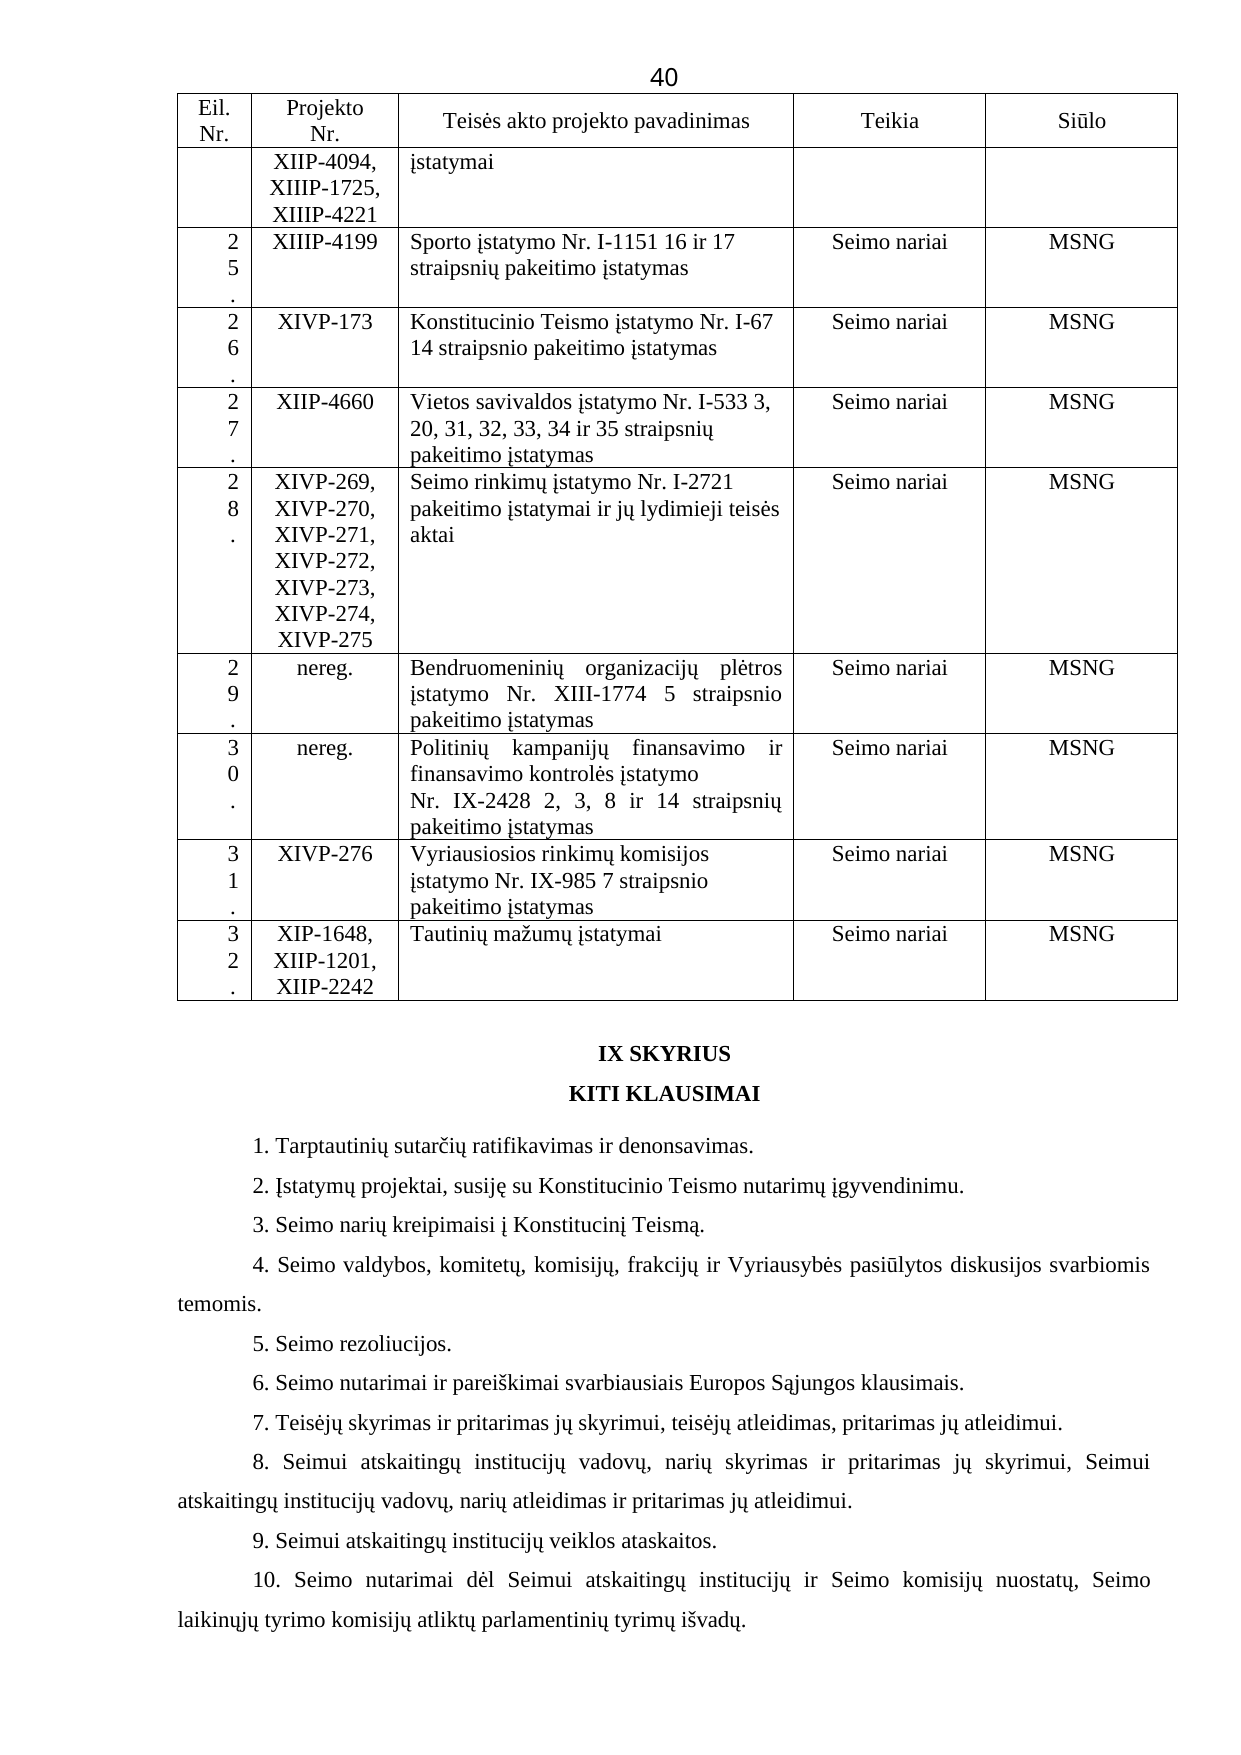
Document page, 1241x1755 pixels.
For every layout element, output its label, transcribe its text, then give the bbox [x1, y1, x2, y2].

table_cell Vietos savivaldos įstatymo Nr. I-533 3, 20, 31, 32, 33, 34 ir 35 straipsnių pakeitimo įstatymas [399, 388, 793, 467]
text 7. Teisėjų skyrimas ir pritarimas jų skyrimui, teisėjų atleidimas, pritarimas jų atleidimui. [177, 1409, 1152, 1435]
table_cell Konstitucinio Teismo įstatymo Nr. I-67 14 straipsnio pakeitimo įstatymas [399, 308, 793, 387]
table_cell Seimo nariai [794, 921, 985, 999]
table_cell Sporto įstatymo Nr. I-1151 16 ir 17 straipsnių pakeitimo įstatymas [399, 228, 793, 307]
table_cell MSNG [986, 228, 1177, 307]
table_header Projekto Nr. [252, 94, 398, 147]
table_cell [178, 921, 251, 999]
text 1. Tarptautinių sutarčių ratifikavimas ir denonsavimas. [177, 1132, 1152, 1159]
table_cell Seimo nariai [794, 654, 985, 733]
table_header Teisės akto projekto pavadinimas [399, 94, 793, 147]
table_cell nereg. [252, 654, 398, 733]
table_cell XIVP-173 [252, 308, 398, 387]
table_cell [178, 308, 251, 387]
table_cell MSNG [986, 921, 1177, 999]
table_cell MSNG [986, 468, 1177, 653]
table_cell [794, 148, 985, 227]
table_cell Tautinių mažumų įstatymai [399, 921, 793, 999]
text 5. Seimo rezoliucijos. [177, 1330, 1152, 1356]
table_cell MSNG [986, 388, 1177, 467]
table_header Siūlo [986, 94, 1177, 147]
table_cell XIVP-269, XIVP-270, XIVP-271, XIVP-272, XIVP-273, XIVP-274, XIVP-275 [252, 468, 398, 653]
table_cell Seimo rinkimų įstatymo Nr. I-2721 pakeitimo įstatymai ir jų lydimieji teisės aktai [399, 468, 793, 653]
table_cell [178, 734, 251, 839]
table_cell Politinių kampanijų finansavimo ir finansavimo kontrolės įstatymo Nr. IX-2428 2, 3, 8 ir 14 straipsnių pakeitimo įstatymas [399, 734, 793, 839]
table_cell XIVP-276 [252, 840, 398, 919]
table_cell XIIP-4094, XIIIP-1725, XIIIP-4221 [252, 148, 398, 227]
table_cell MSNG [986, 308, 1177, 387]
table_cell XIIP-4660 [252, 388, 398, 467]
table_cell MSNG [986, 734, 1177, 839]
text 2. Įstatymų projektai, susiję su Konstitucinio Teismo nutarimų įgyvendinimu. [177, 1172, 1152, 1198]
table_cell Bendruomeninių organizacijų plėtros įstatymo Nr. XIII-1774 5 straipsnio pakeitimo įstatymas [399, 654, 793, 733]
table_cell XIIIP-4199 [252, 228, 398, 307]
table_cell [178, 654, 251, 733]
table_header Eil. Nr. [178, 94, 251, 147]
table_cell įstatymai [399, 148, 793, 227]
table_cell [178, 840, 251, 919]
table_cell Seimo nariai [794, 468, 985, 653]
table_cell Seimo nariai [794, 840, 985, 919]
table_cell Vyriausiosios rinkimų komisijos įstatymo Nr. IX-985 7 straipsnio pakeitimo įstatymas [399, 840, 793, 919]
text 6. Seimo nutarimai ir pareiškimai svarbiausiais Europos Sąjungos klausimais. [177, 1369, 1152, 1396]
text 9. Seimui atskaitingų institucijų veiklos ataskaitos. [177, 1527, 1152, 1553]
table_cell Seimo nariai [794, 228, 985, 307]
table_cell MSNG [986, 654, 1177, 733]
table_cell Seimo nariai [794, 734, 985, 839]
table_cell [178, 468, 251, 653]
table_cell Seimo nariai [794, 308, 985, 387]
text 3. Seimo narių kreipimaisi į Konstitucinį Teismą. [177, 1211, 1152, 1238]
text 4. Seimo valdybos, komitetų, komisijų, frakcijų ir Vyriausybės pasiūlytos diskusijos svarbiomis temomis. [177, 1251, 1152, 1317]
text 8. Seimui atskaitingų institucijų vadovų, narių skyrimas ir pritarimas jų skyrimui, Seimui atskaitingų institucijų vadovų, narių atleidimas ir pritarimas jų atleidimui. [177, 1448, 1152, 1514]
table_cell MSNG [986, 840, 1177, 919]
table_header Teikia [794, 94, 985, 147]
table_cell Seimo nariai [794, 388, 985, 467]
table_cell [178, 148, 251, 227]
text IX SKYRIUS [177, 1040, 1152, 1066]
table_cell [178, 388, 251, 467]
table_cell [986, 148, 1177, 227]
table_cell XIP-1648, XIIP-1201, XIIP-2242 [252, 921, 398, 999]
text KITI KLAUSIMAI [177, 1079, 1152, 1106]
table_cell nereg. [252, 734, 398, 839]
table_cell [178, 228, 251, 307]
text 10. Seimo nutarimai dėl Seimui atskaitingų institucijų ir Seimo komisijų nuostatų, Seimo laikinųjų tyrimo komisijų atliktų parlamentinių tyrimų išvadų. [177, 1567, 1152, 1632]
